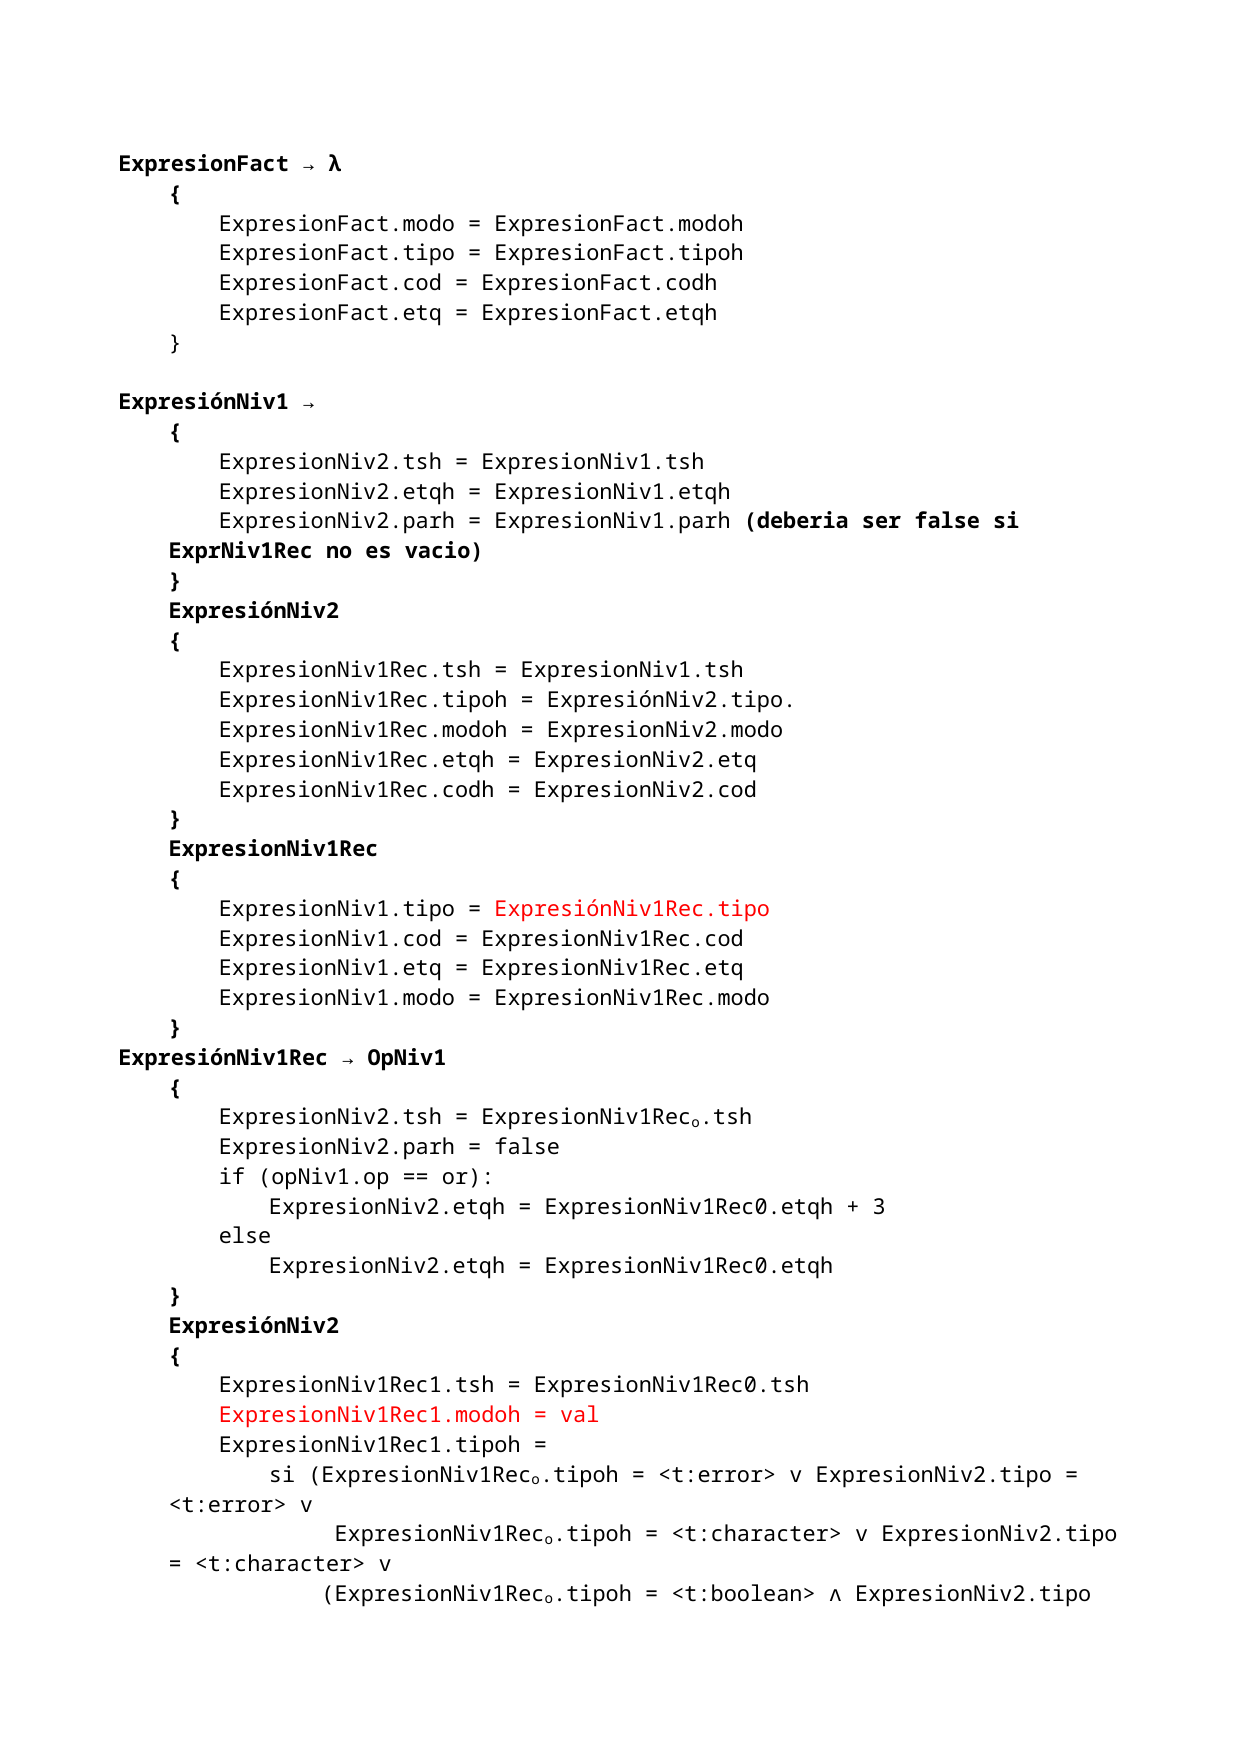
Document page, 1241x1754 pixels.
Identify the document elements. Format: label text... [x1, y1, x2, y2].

text ExpresiónNiv2 [168, 595, 1122, 624]
text ExpresionNiv2.tsh = ExpresionNiv1Reco.tsh [168, 1101, 1122, 1131]
text { [168, 178, 1122, 207]
text ExpresionNiv1Reco.tipoh = <t:character> v ExpresionNiv2.tipo = <t:character> v [168, 1518, 1122, 1578]
text ExpresionNiv1Rec1.tsh = ExpresionNiv1Rec0.tsh [168, 1369, 1122, 1399]
text ExpresionNiv2.etqh = ExpresionNiv1Rec0.etqh + 3 [168, 1191, 1122, 1220]
text } [168, 803, 1122, 833]
text } [168, 1280, 1122, 1310]
text if (opNiv1.op == or): [168, 1161, 1122, 1191]
text { [168, 1339, 1122, 1369]
text } [168, 1012, 1122, 1042]
text ExpresionNiv1.etq = ExpresionNiv1Rec.etq [168, 952, 1122, 982]
text ExpresionNiv1Rec1.modoh = val [168, 1399, 1122, 1429]
text ExpresiónNiv1 → [118, 386, 1122, 416]
text (ExpresionNiv1Reco.tipoh = <t:boolean> ᴧ ExpresionNiv2.tipo [168, 1578, 1122, 1608]
text } [168, 327, 1122, 356]
text ExpresionNiv2.tsh = ExpresionNiv1.tsh [168, 446, 1122, 476]
text ExpresionFact.modo = ExpresionFact.modoh [168, 207, 1122, 237]
text ExpresionNiv2.parh = false [168, 1131, 1122, 1161]
text ExpresionFact → λ [118, 148, 1122, 178]
text } [168, 565, 1122, 595]
text ExpresionNiv1.tipo = ExpresiónNiv1Rec.tipo [168, 893, 1122, 922]
text ExpresionNiv1Rec.modoh = ExpresionNiv2.modo [168, 714, 1122, 744]
text { [168, 624, 1122, 654]
text ExpresionNiv1Rec.tipoh = ExpresiónNiv2.tipo. [168, 684, 1122, 714]
text ExpresionNiv2.etqh = ExpresionNiv1Rec0.etqh [168, 1250, 1122, 1280]
text else [168, 1220, 1122, 1250]
text ExpresionFact.cod = ExpresionFact.codh [118, 267, 1122, 297]
text ExpresionNiv2.parh = ExpresionNiv1.parh (deberia ser false si ExprNiv1Rec no es vacio) [168, 505, 1122, 565]
text ExpresionNiv1Rec.codh = ExpresionNiv2.cod [168, 773, 1122, 803]
text ExpresionNiv2.etqh = ExpresionNiv1.etqh [168, 476, 1122, 505]
text ExpresionFact.tipo = ExpresionFact.tipoh [168, 237, 1122, 267]
text { [168, 416, 1122, 446]
text ExpresiónNiv2 [168, 1310, 1122, 1339]
text ExpresionNiv1.cod = ExpresionNiv1Rec.cod [168, 922, 1122, 952]
text ExpresionNiv1Rec [168, 833, 1122, 863]
text si (ExpresionNiv1Reco.tipoh = <t:error> v ExpresionNiv2.tipo = <t:error> v [168, 1459, 1122, 1518]
text ExpresionNiv1.modo = ExpresionNiv1Rec.modo [168, 982, 1122, 1012]
text ExpresionNiv1Rec.tsh = ExpresionNiv1.tsh [168, 654, 1122, 684]
text ExpresionFact.etq = ExpresionFact.etqh [168, 297, 1122, 327]
text { [168, 1071, 1122, 1101]
text ExpresionNiv1Rec.etqh = ExpresionNiv2.etq [168, 744, 1122, 773]
text ExpresionNiv1Rec1.tipoh = [168, 1429, 1122, 1459]
text { [168, 863, 1122, 893]
text ExpresiónNiv1Rec → OpNiv1 [118, 1042, 1122, 1071]
